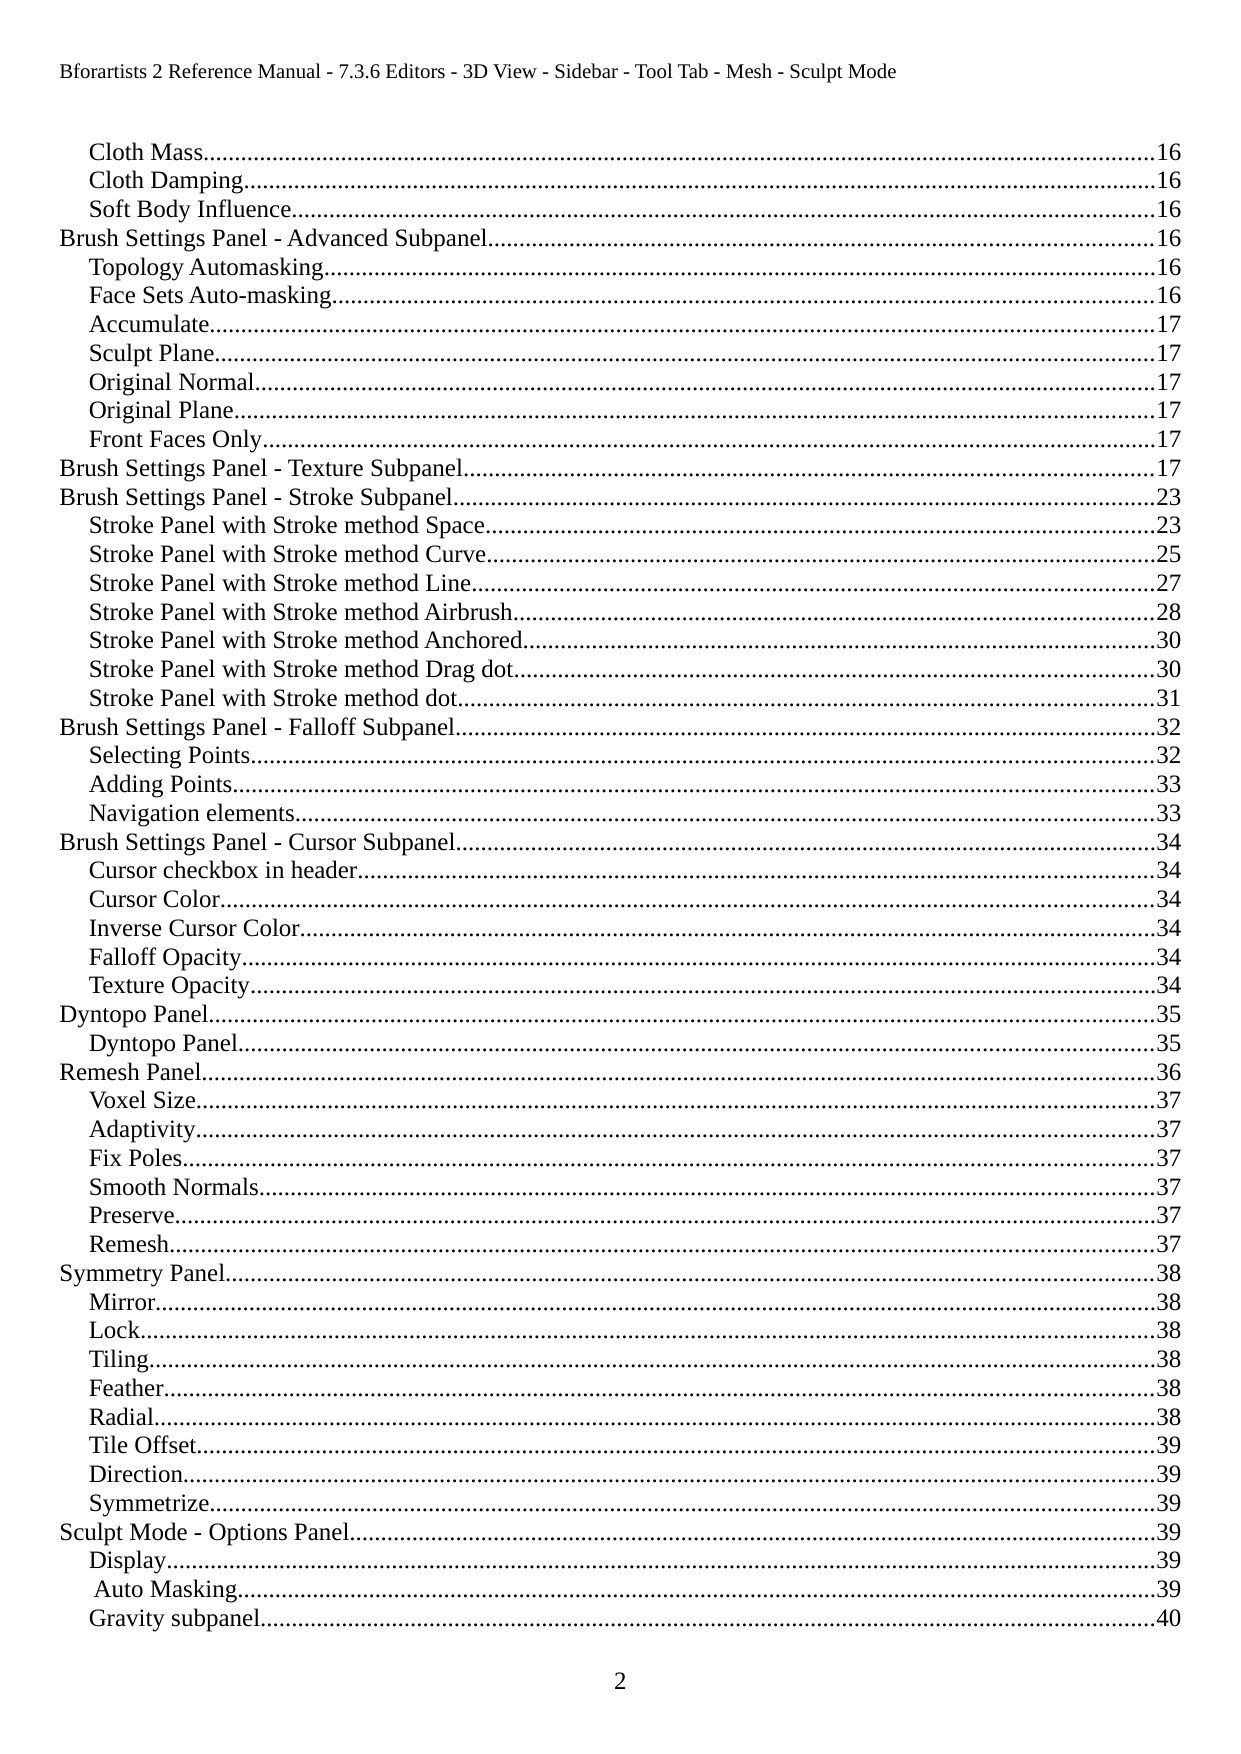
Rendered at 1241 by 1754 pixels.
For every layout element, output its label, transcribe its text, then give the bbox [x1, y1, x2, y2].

text Auto Masking 39 [88, 1574, 1181, 1603]
text Symmetrize 39 [88, 1488, 1181, 1517]
text Smooth Normals 37 [88, 1172, 1181, 1200]
text Remesh Panel 36 [59, 1057, 1181, 1085]
text Stroke Panel with Stroke method Anchored 30 [88, 625, 1181, 654]
text Mirror 38 [88, 1287, 1181, 1315]
text Brush Settings Panel - Texture Subpanel 17 [59, 453, 1181, 482]
text Stroke Panel with Stroke method Space 23 [88, 510, 1181, 539]
text Front Faces Only 17 [88, 424, 1181, 453]
text Texture Opacity 34 [88, 970, 1181, 999]
text Cursor Color 34 [88, 884, 1181, 913]
text Adding Points 33 [88, 769, 1181, 798]
text Navigation elements 33 [88, 798, 1181, 827]
text Tiling 38 [88, 1344, 1181, 1373]
text Sculpt Mode - Options Panel 39 [59, 1517, 1181, 1545]
text Dyntopo Panel 35 [59, 999, 1181, 1028]
text Brush Settings Panel - Cursor Subpanel 34 [59, 827, 1181, 855]
text Radial 38 [88, 1402, 1181, 1430]
text Stroke Panel with Stroke method Airbrush 28 [88, 597, 1181, 625]
text Topology Automasking 16 [88, 252, 1181, 280]
text Stroke Panel with Stroke method Drag dot 30 [88, 654, 1181, 683]
text Lock 38 [88, 1315, 1181, 1344]
text Adaptivity 37 [88, 1114, 1181, 1143]
text Sculpt Plane 17 [88, 338, 1181, 367]
text Display 39 [88, 1545, 1181, 1574]
text Remesh 37 [88, 1229, 1181, 1258]
text Brush Settings Panel - Falloff Subpanel 32 [59, 712, 1181, 740]
text Fix Poles 37 [88, 1143, 1181, 1172]
text Accumulate 17 [88, 309, 1181, 338]
text Brush Settings Panel - Stroke Subpanel 23 [59, 482, 1181, 510]
text Original Normal 17 [88, 367, 1181, 395]
text Selecting Points 32 [88, 740, 1181, 769]
text Stroke Panel with Stroke method dot 31 [88, 683, 1181, 712]
text Direction 39 [88, 1459, 1181, 1488]
text Symmetry Panel 38 [59, 1258, 1181, 1287]
text Cursor checkbox in header 34 [88, 855, 1181, 884]
text Face Sets Auto-masking 16 [88, 280, 1181, 309]
text Inverse Cursor Color 34 [88, 913, 1181, 942]
text Cloth Damping 16 [88, 165, 1181, 194]
text Cloth Mass 16 [88, 137, 1181, 165]
text Falloff Opacity 34 [88, 942, 1181, 970]
text Stroke Panel with Stroke method Line 27 [88, 568, 1181, 597]
text Preserve 37 [88, 1200, 1181, 1229]
text Feather 38 [88, 1373, 1181, 1402]
text Dyntopo Panel 35 [88, 1028, 1181, 1057]
text Gravity subpanel 40 [88, 1603, 1181, 1632]
text Original Plane 17 [88, 395, 1181, 424]
text Soft Body Influence 16 [88, 194, 1181, 223]
text Voxel Size 37 [88, 1085, 1181, 1114]
text Brush Settings Panel - Advanced Subpanel 16 [59, 223, 1181, 252]
text Tile Offset 39 [88, 1430, 1181, 1459]
text Stroke Panel with Stroke method Curve 25 [88, 539, 1181, 568]
